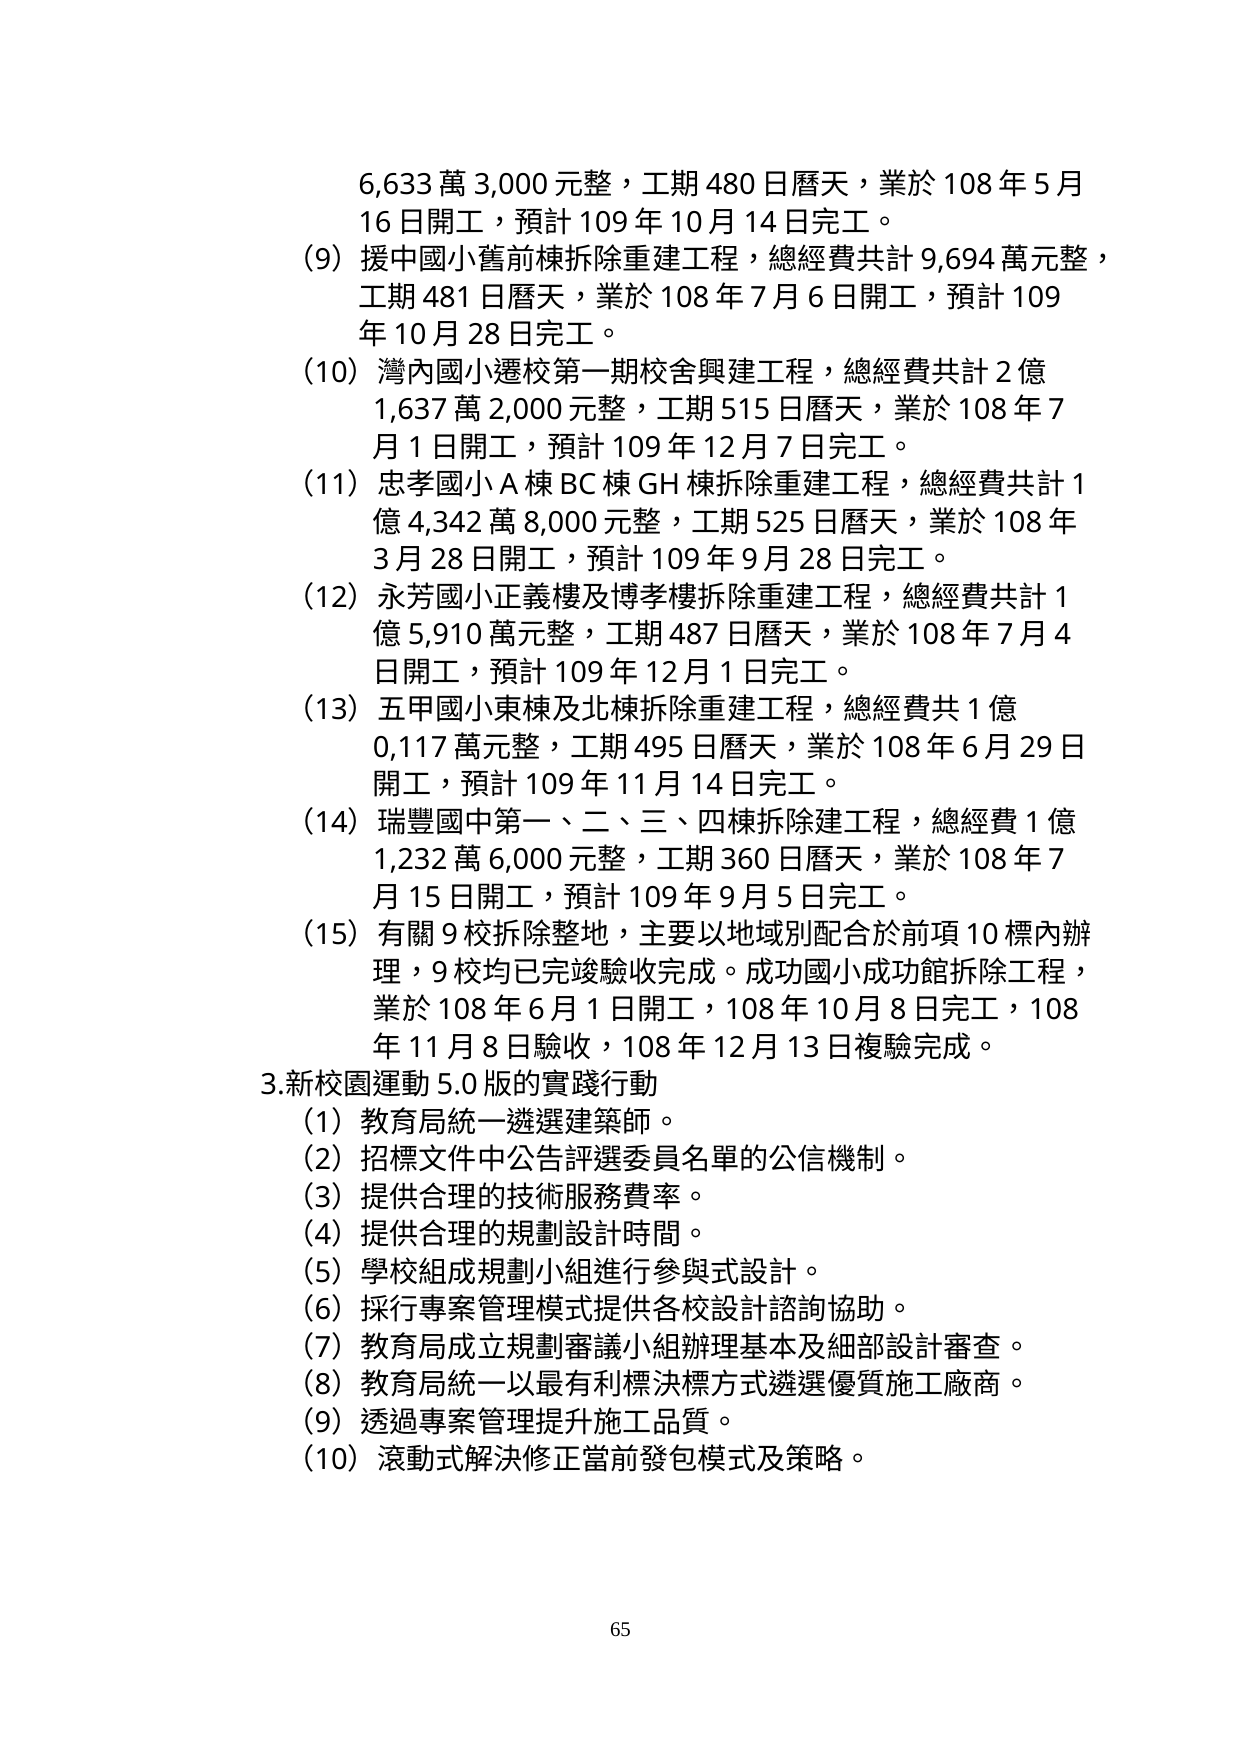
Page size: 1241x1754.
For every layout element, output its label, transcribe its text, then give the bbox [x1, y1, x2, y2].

text （14）瑞豐國中第一、二、三、四棟拆除建工程，總經費1億1,232萬6,000元整，工期360日曆天，業於108年7月15日開工，預計109年9月5日完工。 [285, 802, 1092, 914]
text 3.新校園運動5.0版的實踐行動 [260, 1064, 1092, 1102]
text （9）透過專案管理提升施工品質。 [285, 1402, 1092, 1439]
text 6,633萬3,000元整，工期480日曆天，業於108年5月16日開工，預計109年10月14日完工。 [285, 164, 1092, 239]
text （2）招標文件中公告評選委員名單的公信機制。 [285, 1139, 1092, 1177]
text （9）援中國小舊前棟拆除重建工程，總經費共計9,694萬元整，工期481日曆天，業於108年7月6日開工，預計109年10月28日完工。 [285, 239, 1092, 352]
text （13）五甲國小東棟及北棟拆除重建工程，總經費共1億0,117萬元整，工期495日曆天，業於108年6月29日開工，預計109年11月14日完工。 [285, 689, 1092, 802]
text （10）滾動式解決修正當前發包模式及策略。 [285, 1439, 1092, 1477]
text （11）忠孝國小A棟BC棟GH棟拆除重建工程，總經費共計1億4,342萬8,000元整，工期525日曆天，業於108年3月28日開工，預計109年9月28日完工。 [285, 464, 1092, 577]
text （15）有關9校拆除整地，主要以地域別配合於前項10標內辦理，9校均已完竣驗收完成。成功國小成功館拆除工程，業於108年6月1日開工，108年10月8日完工，108年11月8日驗收，108年12月13日複驗完成。 [285, 914, 1092, 1064]
text （8）教育局統一以最有利標決標方式遴選優質施工廠商。 [285, 1364, 1092, 1402]
text （1）教育局統一遴選建築師。 [285, 1102, 1092, 1139]
text （10）灣內國小遷校第一期校舍興建工程，總經費共計2億1,637萬2,000元整，工期515日曆天，業於108年7月1日開工，預計109年12月7日完工。 [285, 352, 1092, 464]
text （3）提供合理的技術服務費率。 [285, 1177, 1092, 1214]
text （6）採行專案管理模式提供各校設計諮詢協助。 [285, 1289, 1092, 1327]
text （7）教育局成立規劃審議小組辦理基本及細部設計審查。 [285, 1327, 1092, 1364]
text （12）永芳國小正義樓及博孝樓拆除重建工程，總經費共計1億5,910萬元整，工期487日曆天，業於108年7月4日開工，預計109年12月1日完工。 [285, 577, 1092, 689]
text （4）提供合理的規劃設計時間。 [285, 1214, 1092, 1252]
text （5）學校組成規劃小組進行參與式設計。 [285, 1252, 1092, 1289]
